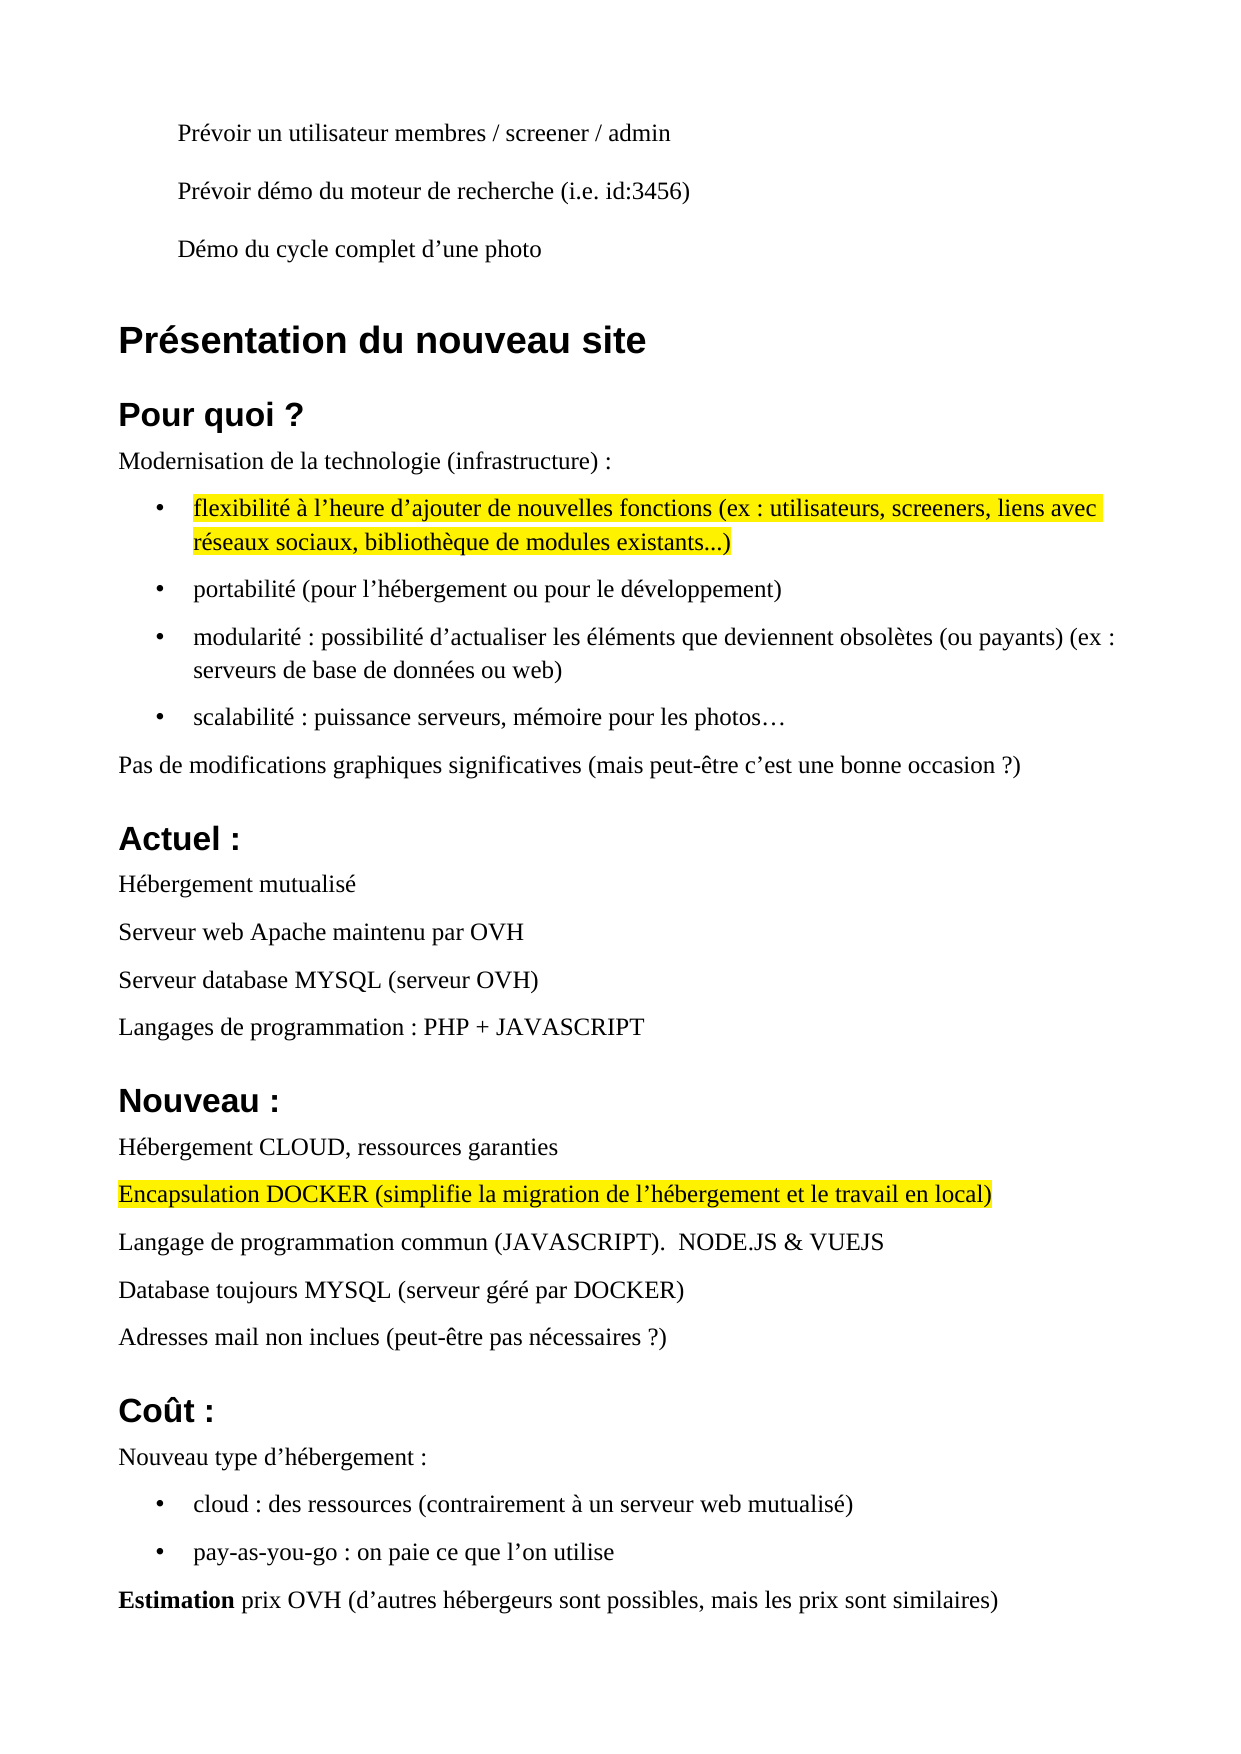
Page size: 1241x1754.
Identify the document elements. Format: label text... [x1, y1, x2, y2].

list pay-as-you-go : on paie ce que l’on utilise [156, 1537, 1122, 1566]
text Encapsulation DOCKER (simplifie la migration de l’hébergement et le travail en local) [118, 1179, 1122, 1208]
subtitle Pour quoi ? [118, 395, 1122, 433]
text Database toujours MYSQL (serveur géré par DOCKER) [118, 1275, 1122, 1303]
list modularité : possibilité d’actualiser les éléments que deviennent obsolètes (ou payants) (ex : serveurs de base de données ou web) [156, 622, 1122, 683]
text Hébergement CLOUD, ressources garanties [118, 1132, 1122, 1161]
subtitle Actuel : [118, 818, 1122, 857]
subtitle Coût : [118, 1391, 1122, 1429]
text Démo du cycle complet d’une photo [177, 234, 1063, 263]
list cloud : des ressources (contrairement à un serveur web mutualisé) [156, 1489, 1122, 1518]
text Hébergement mutualisé [118, 869, 1122, 898]
text Prévoir démo du moteur de recherche (i.e. id:3456) [177, 176, 1063, 205]
text Langage de programmation commun (JAVASCRIPT). NODE.JS & VUEJS [118, 1227, 1122, 1256]
text Pas de modifications graphiques significatives (mais peut-être c’est une bonne occasion ?) [118, 750, 1122, 779]
text Modernisation de la technologie (infrastructure) : [118, 446, 1122, 475]
text Estimation prix OVH (d’autres hébergeurs sont possibles, mais les prix sont similaires) [118, 1585, 1122, 1613]
text Serveur database MYSQL (serveur OVH) [118, 965, 1122, 993]
list flexibilité à l’heure d’ajouter de nouvelles fonctions (ex : utilisateurs, screeners, liens avec réseaux sociaux, bibliothèque de modules existants...) [156, 493, 1122, 555]
text Serveur web Apache maintenu par OVH [118, 917, 1122, 946]
text Adresses mail non inclues (peut-être pas nécessaires ?) [118, 1322, 1122, 1351]
subtitle Nouveau : [118, 1081, 1122, 1119]
list scalabilité : puissance serveurs, mémoire pour les photos… [156, 702, 1122, 731]
list portabilité (pour l’hébergement ou pour le développement) [156, 574, 1122, 603]
subtitle Présentation du nouveau site [118, 318, 1122, 361]
text Prévoir un utilisateur membres / screener / admin [177, 118, 1063, 147]
text Langages de programmation : PHP + JAVASCRIPT [118, 1012, 1122, 1041]
text Nouveau type d’hébergement : [118, 1442, 1122, 1471]
